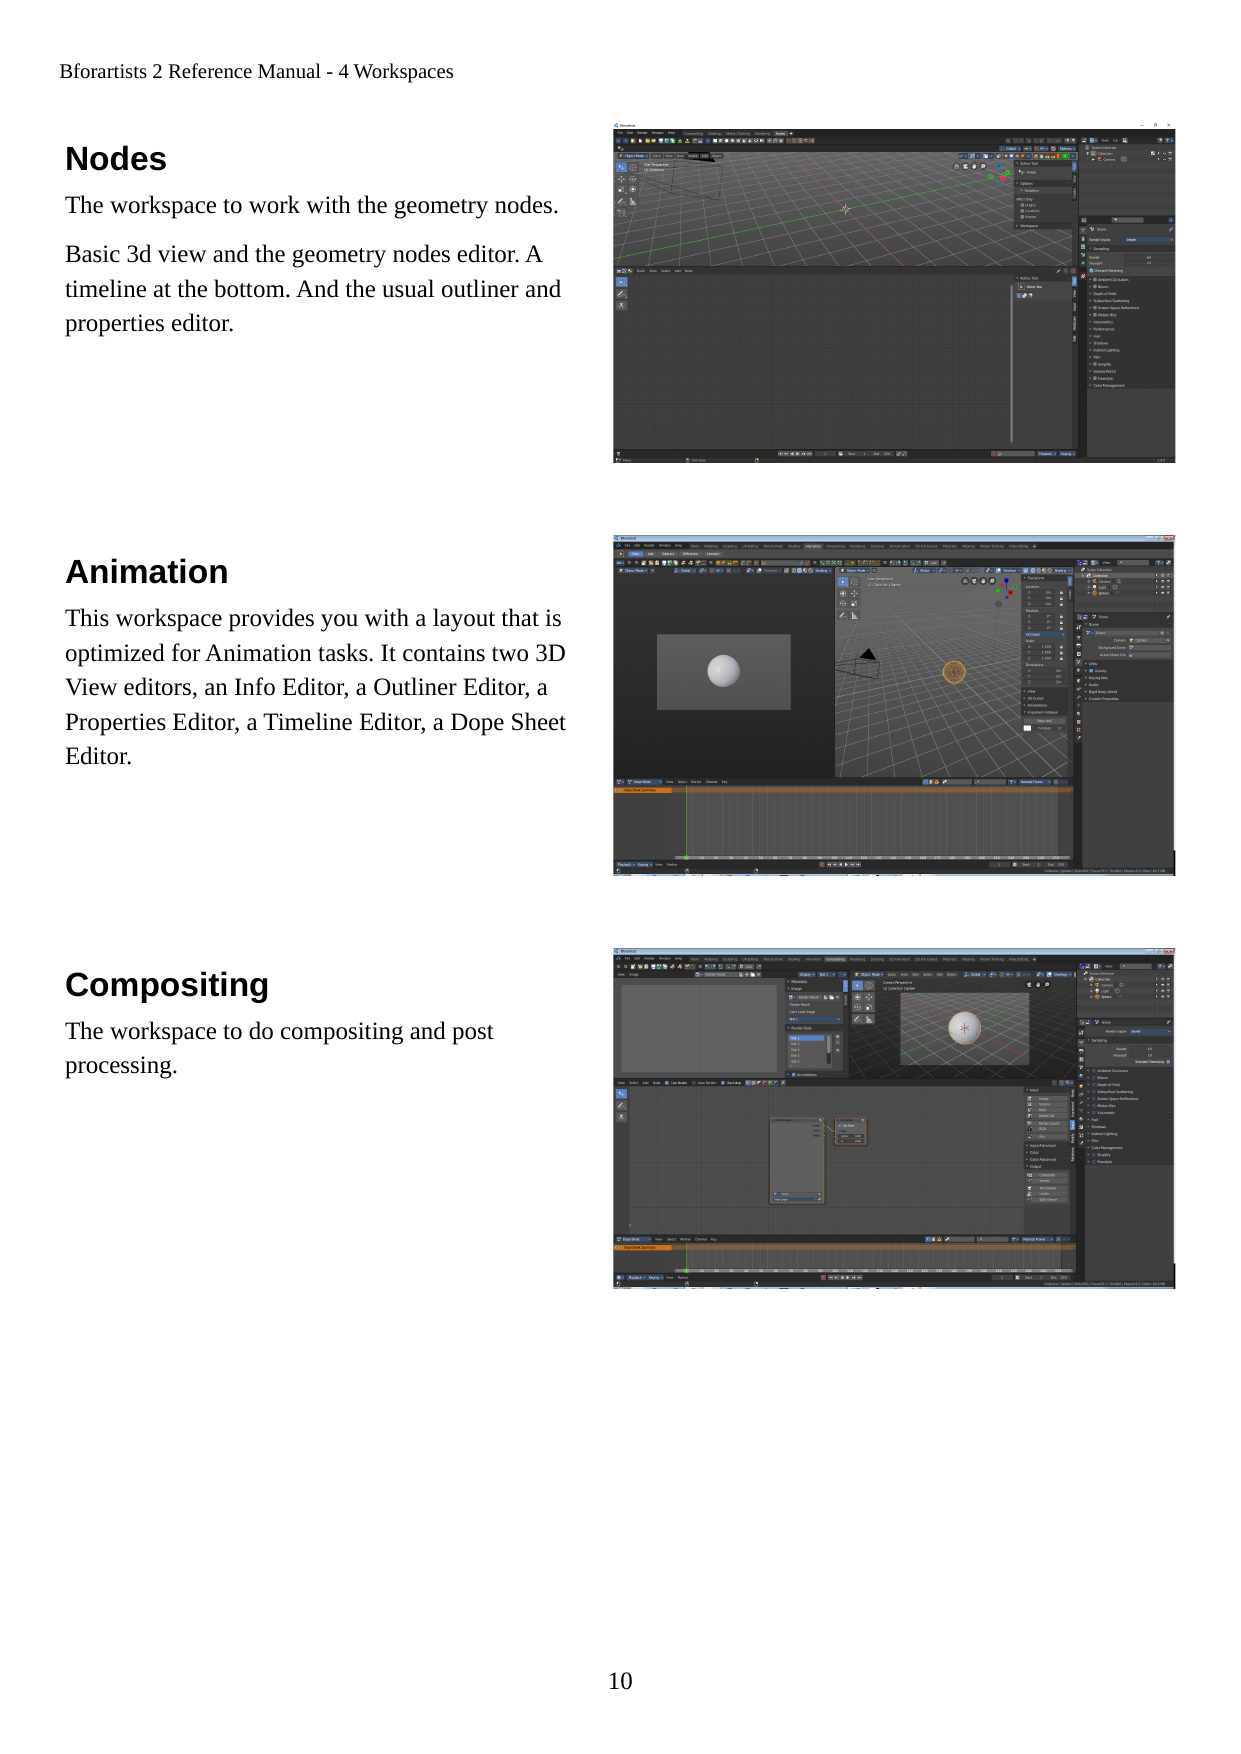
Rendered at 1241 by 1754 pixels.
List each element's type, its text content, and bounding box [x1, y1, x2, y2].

table_header [596, 526, 1181, 910]
table_header Compositing The workspace to do compositing and post processing. [59, 939, 596, 1323]
table_header [596, 939, 1181, 1323]
table_header Animation This workspace provides you with a layout that is optimized for Animation tasks. It contains two 3D View editors, an Info Editor, a Outliner Editor, a Properties Editor, a Timeline Editor, a Dope Sheet Editor. [59, 526, 596, 910]
picture [613, 122, 1176, 463]
table_header [596, 113, 1181, 497]
picture [613, 948, 1176, 1289]
picture [613, 535, 1176, 876]
table_header Nodes The workspace to work with the geometry nodes. Basic 3d view and the geometry nodes editor. A timeline at the bottom. And the usual outliner and properties editor. [59, 113, 596, 497]
